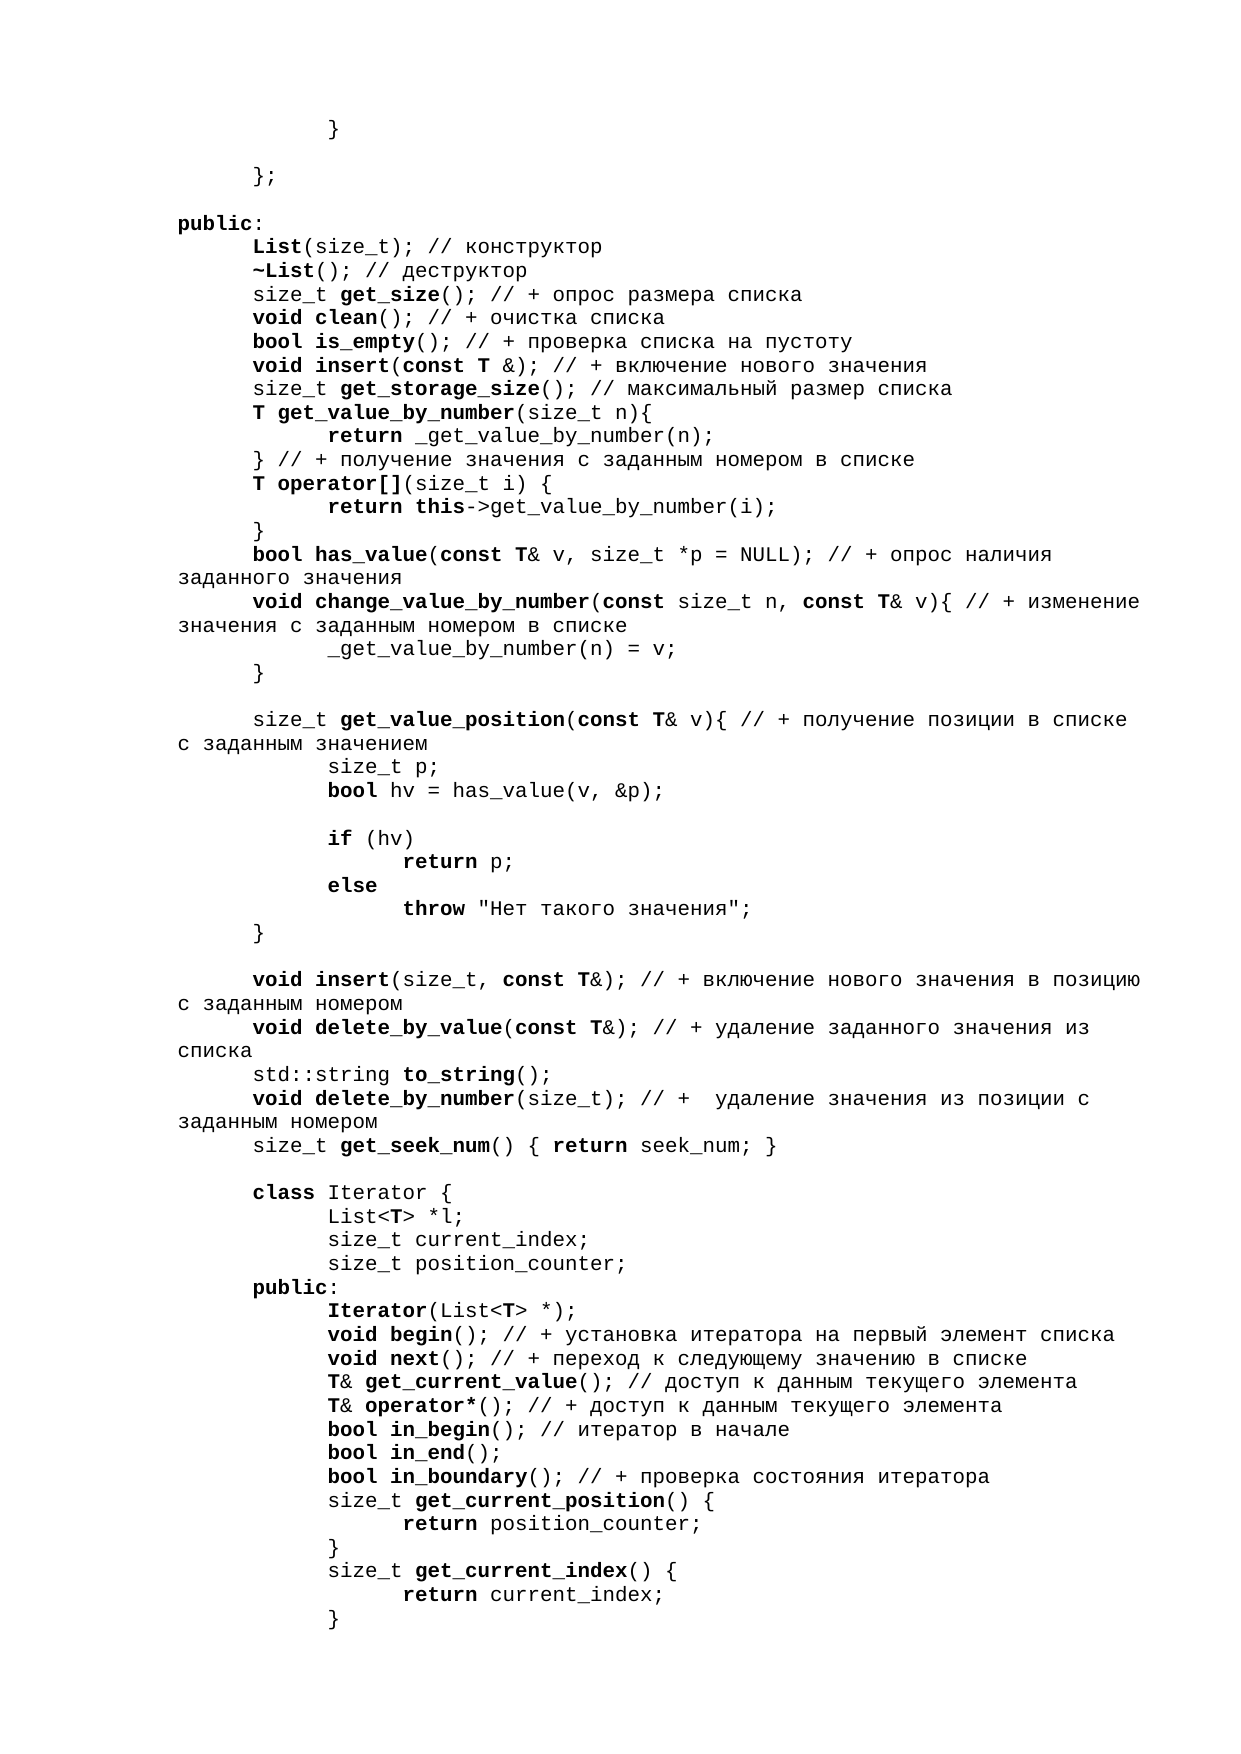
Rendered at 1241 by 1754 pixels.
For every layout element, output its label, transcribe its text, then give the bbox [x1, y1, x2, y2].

text size_t get_current_index() { [177, 1561, 1152, 1584]
text bool in_begin(); // итератор в начале [177, 1419, 1152, 1442]
text void insert(const T &); // + включение нового значения [177, 354, 1152, 378]
text size_t get_storage_size(); // максимальный размер списка [177, 378, 1152, 402]
text List<T> *l; [177, 1206, 1152, 1229]
text void insert(size_t, const T&); // + включение нового значения в позицию с заданным номером [177, 969, 1152, 1017]
text Iterator(List<T> *); [177, 1300, 1152, 1324]
text return position_counter; [177, 1513, 1152, 1537]
text T& get_current_value(); // доступ к данным текущего элемента [177, 1371, 1152, 1395]
text bool is_empty(); // + проверка списка на пустоту [177, 331, 1152, 354]
text void next(); // + переход к следующему значению в списке [177, 1348, 1152, 1371]
text return _get_value_by_number(n); [177, 426, 1152, 449]
text void clean(); // + очистка списка [177, 307, 1152, 331]
text void change_value_by_number(const size_t n, const T& v){ // + изменение значения с заданным номером в списке [177, 591, 1152, 638]
text size_t get_value_position(const T& v){ // + получение позиции в списке с заданным значением [177, 709, 1152, 757]
text T operator[](size_t i) { [177, 473, 1152, 496]
text } // + получение значения с заданным номером в списке [177, 449, 1152, 473]
text } [177, 1537, 1152, 1561]
text } [177, 118, 1152, 142]
text class Iterator { [177, 1182, 1152, 1206]
text public: [177, 213, 1152, 236]
text }; [177, 165, 1152, 189]
text } [177, 922, 1152, 946]
text size_t p; [177, 757, 1152, 780]
text } [177, 520, 1152, 544]
text if (hv) [177, 827, 1152, 851]
text std::string to_string(); [177, 1064, 1152, 1088]
text T get_value_by_number(size_t n){ [177, 402, 1152, 426]
text size_t get_current_position() { [177, 1489, 1152, 1513]
text size_t current_index; [177, 1229, 1152, 1253]
text } [177, 1608, 1152, 1631]
text } [177, 662, 1152, 686]
text size_t get_size(); // + опрос размера списка [177, 284, 1152, 307]
text throw "Нет такого значения"; [177, 898, 1152, 922]
text void begin(); // + установка итератора на первый элемент списка [177, 1324, 1152, 1348]
text void delete_by_number(size_t); // + удаление значения из позиции с заданным номером [177, 1088, 1152, 1135]
text bool hv = has_value(v, &p); [177, 780, 1152, 804]
text return current_index; [177, 1584, 1152, 1608]
text List(size_t); // конструктор [177, 236, 1152, 260]
text ~List(); // деструктор [177, 260, 1152, 284]
text size_t position_counter; [177, 1253, 1152, 1277]
text return p; [177, 851, 1152, 875]
text size_t get_seek_num() { return seek_num; } [177, 1135, 1152, 1158]
text void delete_by_value(const T&); // + удаление заданного значения из списка [177, 1017, 1152, 1064]
text bool in_boundary(); // + проверка состояния итератора [177, 1466, 1152, 1489]
text return this->get_value_by_number(i); [177, 496, 1152, 520]
text T& operator*(); // + доступ к данным текущего элемента [177, 1395, 1152, 1419]
text bool in_end(); [177, 1442, 1152, 1466]
text _get_value_by_number(n) = v; [177, 638, 1152, 662]
text else [177, 875, 1152, 898]
text public: [177, 1277, 1152, 1300]
text bool has_value(const T& v, size_t *p = NULL); // + опрос наличия заданного значения [177, 544, 1152, 591]
